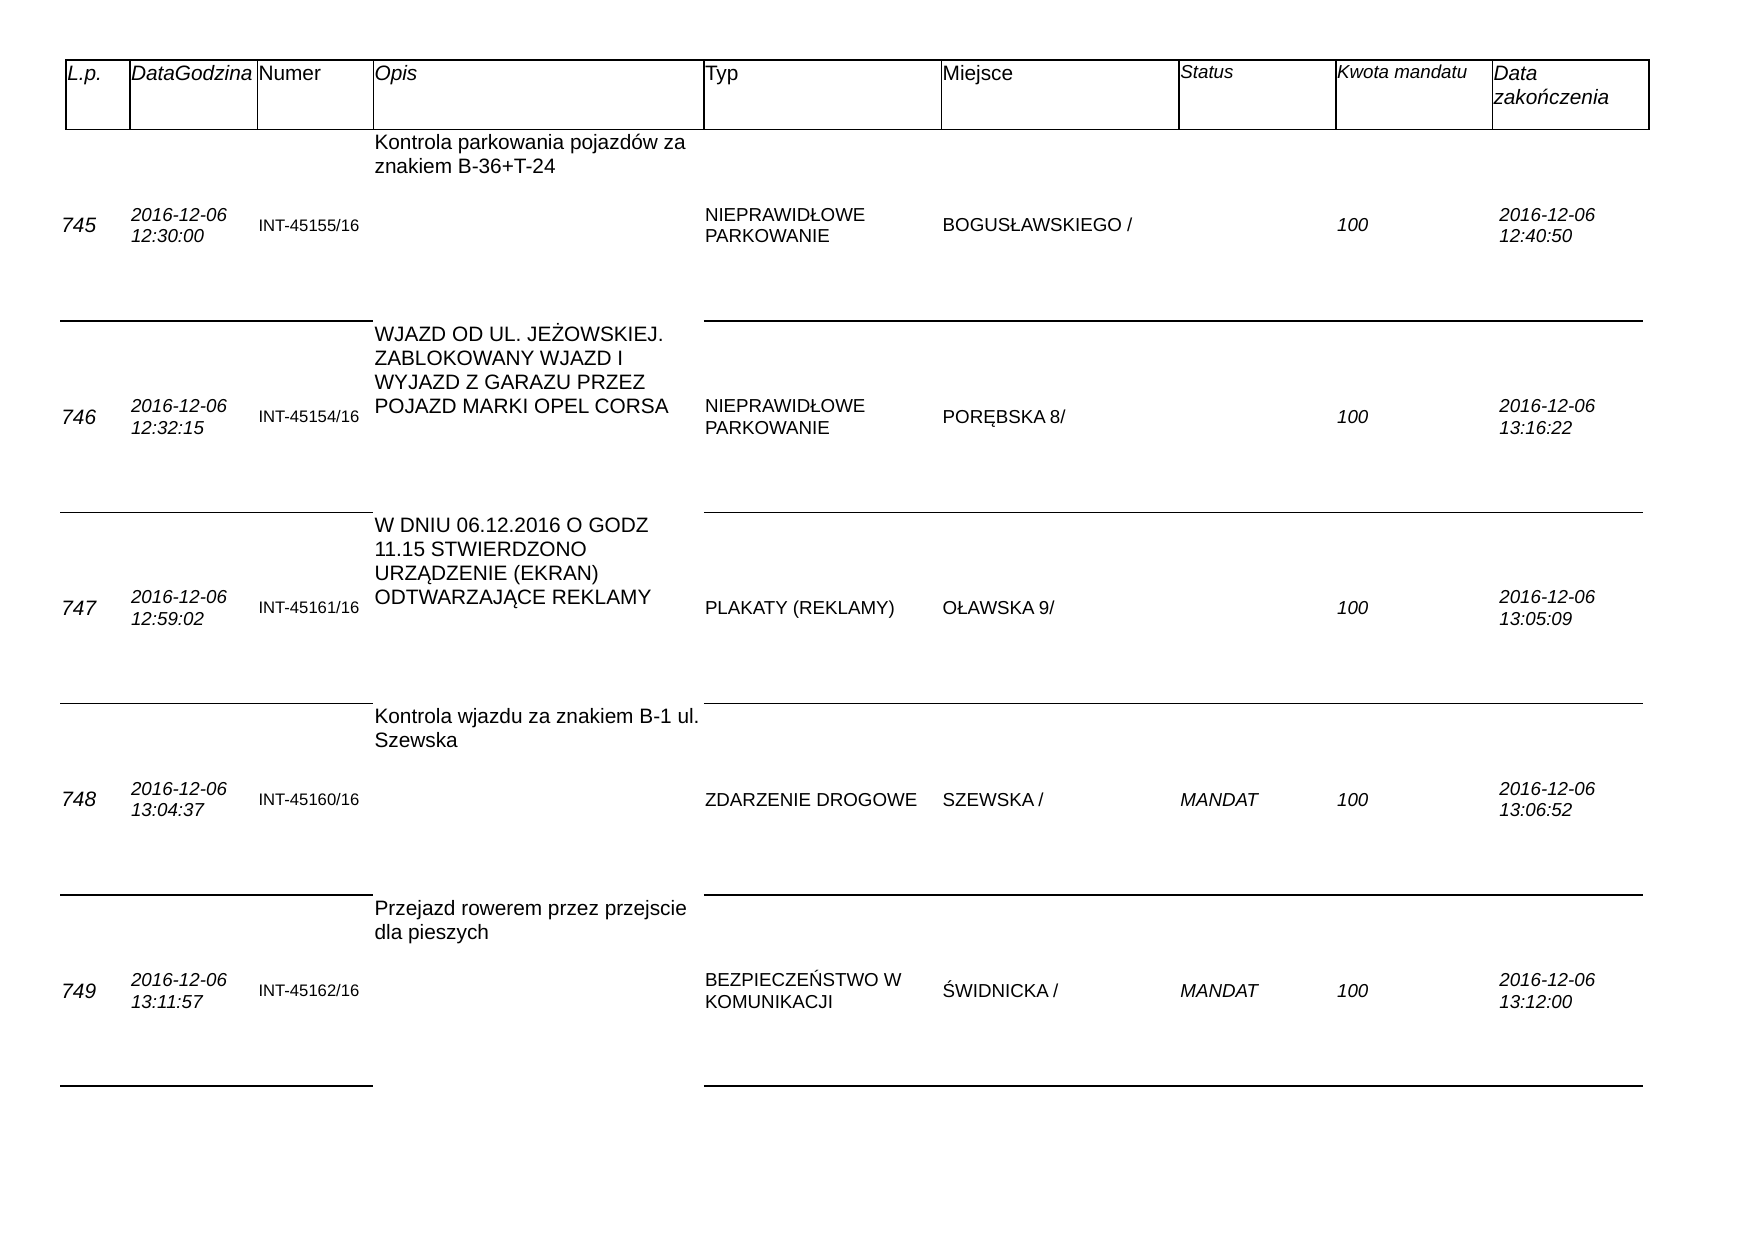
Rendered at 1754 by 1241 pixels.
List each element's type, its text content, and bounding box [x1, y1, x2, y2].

table_cell 100 [1336, 130, 1498, 320]
table_cell [1643, 130, 1649, 320]
table_cell 100 [1336, 896, 1498, 1085]
table_cell 2016-12-06 12:40:50 [1498, 130, 1643, 320]
table_cell 745 [60, 129, 130, 320]
table_cell ZDARZENIE DROGOWE [704, 704, 941, 894]
table_cell W DNIU 06.12.2016 O GODZ 11.15 STWIERDZONO URZĄDZENIE (EKRAN) ODTWARZAJĄCE REKLAMY [373, 511, 704, 703]
table_cell PLAKATY (REKLAMY) [704, 513, 941, 703]
table_cell Kontrola parkowania pojazdów za znakiem B-36+T-24 [373, 130, 704, 320]
table_cell 746 [60, 322, 130, 511]
table_cell 748 [60, 704, 130, 894]
table_cell INT-45161/16 [257, 513, 373, 703]
table_cell 2016-12-06 12:59:02 [130, 513, 257, 703]
table_cell Kontrola wjazdu za znakiem B-1 ul. Szewska [373, 703, 704, 894]
table_cell 2016-12-06 13:11:57 [130, 896, 257, 1085]
table_cell [1643, 894, 1649, 1085]
table_header Kwota mandatu [1337, 61, 1492, 129]
table_cell NIEPRAWIDŁOWE PARKOWANIE [704, 130, 941, 320]
table_cell MANDAT [1179, 704, 1336, 894]
table_cell 2016-12-06 13:04:37 [130, 704, 257, 894]
table_cell [1643, 320, 1649, 511]
table_cell INT-45162/16 [257, 896, 373, 1085]
table_header Typ [705, 61, 941, 129]
table_cell 100 [1336, 322, 1498, 511]
table_cell [1179, 322, 1336, 511]
table_cell 2016-12-06 13:12:00 [1498, 896, 1643, 1085]
table_cell WJAZD OD UL. JEŻOWSKIEJ. ZABLOKOWANY WJAZD I WYJAZD Z GARAZU PRZEZ POJAZD MARKI OPEL CORSA [373, 320, 704, 511]
table_cell 747 [60, 513, 130, 703]
table_cell 2016-12-06 13:16:22 [1498, 322, 1643, 511]
table_cell 2016-12-06 13:06:52 [1498, 704, 1643, 894]
table_cell OŁAWSKA 9/ [941, 513, 1179, 703]
table_cell MANDAT [1179, 896, 1336, 1085]
table_cell SZEWSKA / [941, 704, 1179, 894]
table_cell NIEPRAWIDŁOWE PARKOWANIE [704, 322, 941, 511]
table_cell [1179, 130, 1336, 320]
table_cell BOGUSŁAWSKIEGO / [941, 130, 1179, 320]
table_cell INT-45154/16 [257, 322, 373, 511]
table_cell 2016-12-06 13:05:09 [1498, 513, 1643, 703]
table_cell INT-45160/16 [257, 704, 373, 894]
table_cell [1643, 511, 1649, 703]
table_header DataGodzina [131, 61, 257, 129]
table_cell ŚWIDNICKA / [941, 896, 1179, 1085]
table_cell Przejazd rowerem przez przejscie dla pieszych [373, 894, 704, 1085]
table_header L.p. [67, 61, 129, 129]
table_cell [1643, 703, 1649, 894]
table_cell 100 [1336, 704, 1498, 894]
table_header Status [1180, 61, 1335, 129]
table_header Opis [374, 61, 703, 129]
table_cell 2016-12-06 12:32:15 [130, 322, 257, 511]
table_cell 749 [60, 896, 130, 1085]
table_header Numer [258, 61, 373, 129]
table_cell 100 [1336, 513, 1498, 703]
table_header [60, 59, 65, 129]
table_cell 2016-12-06 12:30:00 [130, 130, 257, 320]
table_cell BEZPIECZEŃSTWO W KOMUNIKACJI [704, 896, 941, 1085]
table_header Miejsce [942, 61, 1178, 129]
table_cell [1179, 513, 1336, 703]
table_cell PORĘBSKA 8/ [941, 322, 1179, 511]
table_cell INT-45155/16 [257, 130, 373, 320]
table_header Data zakończenia [1493, 61, 1648, 129]
